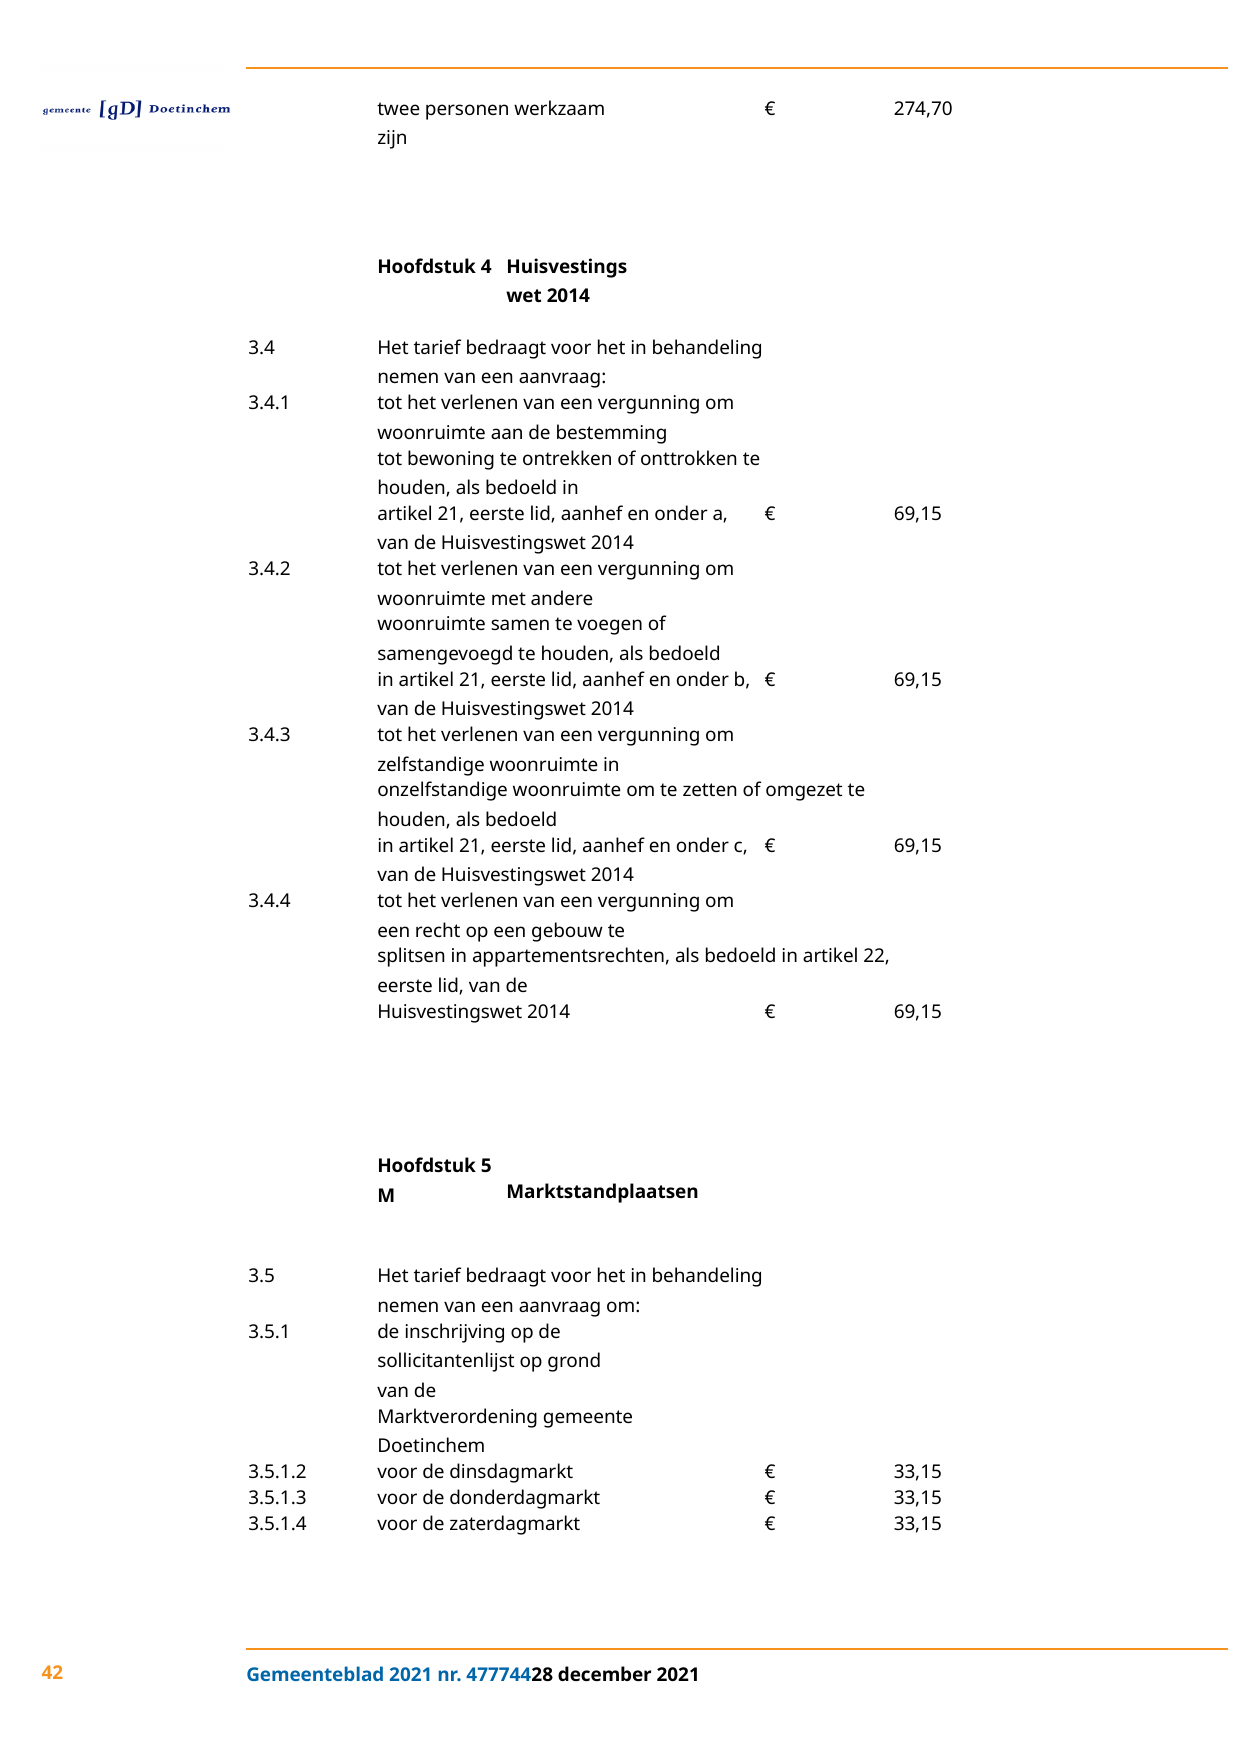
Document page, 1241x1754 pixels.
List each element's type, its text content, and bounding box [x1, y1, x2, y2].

table_cell 69,15 [894, 500, 1022, 555]
table_cell 69,15 [894, 998, 1022, 1023]
table_cell 3.5 [248, 1263, 377, 1318]
table_cell de inschrijving op de sollicitantenlijst op grond van de [377, 1318, 635, 1403]
table_cell [894, 555, 1022, 611]
table_cell 3.4.1 [248, 389, 377, 445]
table_cell artikel 21, eerste lid, aanhef en onder a, van de Huisvestingswet 2014 [377, 500, 764, 555]
table_cell [764, 1152, 893, 1237]
table_cell [377, 227, 506, 253]
table_cell 3.4.3 [248, 721, 377, 777]
table_cell € [764, 998, 893, 1023]
table_cell [894, 150, 1022, 176]
table_cell [1023, 887, 1152, 942]
table_cell [248, 777, 377, 832]
table_cell [248, 1561, 377, 1587]
table_cell [894, 777, 1022, 832]
table_cell 33,15 [894, 1458, 1022, 1484]
table_cell [1023, 1403, 1152, 1458]
table_cell [377, 1101, 506, 1126]
table_cell [894, 1024, 1022, 1049]
table_cell Het tarief bedraagt voor het in behandeling nemen van een aanvraag: [377, 334, 764, 389]
table_cell [248, 1126, 377, 1152]
table_cell € [764, 500, 893, 555]
table_cell in artikel 21, eerste lid, aanhef en onder b, van de Huisvestingswet 2014 [377, 666, 764, 721]
table_cell [1023, 445, 1152, 500]
table_cell 69,15 [894, 666, 1022, 721]
table_cell 274,70 [894, 95, 1022, 150]
table_cell [635, 176, 764, 202]
table_header Marktstandplaatsen [506, 1178, 635, 1204]
table_cell [248, 1403, 377, 1458]
table_cell [1023, 1263, 1152, 1318]
table_cell [248, 1075, 377, 1101]
table_cell [248, 1101, 377, 1126]
table_cell [764, 1535, 893, 1561]
table_cell [764, 334, 893, 389]
table_cell [894, 176, 1022, 202]
table_cell [248, 998, 377, 1023]
table_cell 3.4.2 [248, 555, 377, 611]
table_cell [764, 887, 893, 942]
table_cell [635, 95, 764, 150]
table_cell [377, 1535, 506, 1561]
table_cell [377, 150, 506, 176]
table_cell [506, 1204, 635, 1237]
table_cell tot het verlenen van een vergunning om woonruimte met andere [377, 555, 764, 611]
table_cell splitsen in appartementsrechten, als bedoeld in artikel 22, eerste lid, van de [377, 943, 893, 998]
table_cell [377, 1237, 506, 1263]
table_cell 3.5.1.4 [248, 1510, 377, 1535]
table_cell Huisvestingswet 2014 [506, 253, 635, 308]
table_cell [894, 721, 1022, 777]
table_cell [635, 1024, 764, 1049]
table_cell [1023, 1152, 1152, 1237]
table_cell in artikel 21, eerste lid, aanhef en onder c, van de Huisvestingswet 2014 [377, 832, 764, 887]
table_cell [377, 1049, 506, 1075]
table_cell [894, 611, 1022, 666]
table_cell [1023, 95, 1152, 150]
table_cell tot bewoning te ontrekken of onttrokken te houden, als bedoeld in [377, 445, 764, 500]
table_cell [506, 1535, 635, 1561]
table_cell [377, 308, 506, 334]
table_cell 33,15 [894, 1510, 1022, 1535]
table_cell [1023, 1535, 1152, 1561]
table_cell [248, 832, 377, 887]
table_cell [635, 1458, 764, 1484]
table_cell [248, 1237, 377, 1263]
table_cell [506, 1101, 635, 1126]
table_cell [635, 1318, 764, 1403]
table_cell [894, 943, 1022, 998]
table_cell [635, 308, 764, 334]
table_cell [1023, 666, 1152, 721]
table_cell [377, 176, 506, 202]
table_cell [764, 253, 893, 308]
table_cell [1023, 721, 1152, 777]
table_cell [764, 555, 893, 611]
table_cell tot het verlenen van een vergunning om zelfstandige woonruimte in [377, 721, 764, 777]
table_cell [506, 150, 635, 176]
table_cell [248, 500, 377, 555]
table_cell [764, 721, 893, 777]
table_cell [764, 611, 893, 666]
table_cell [635, 998, 764, 1023]
table_cell [894, 308, 1022, 334]
table_cell tot het verlenen van een vergunning om een recht op een gebouw te [377, 887, 764, 942]
table_cell [248, 1535, 377, 1561]
table_cell [1023, 500, 1152, 555]
table_cell [248, 95, 377, 150]
table_cell [1023, 998, 1152, 1023]
table_cell [894, 227, 1022, 253]
table_cell [1023, 1024, 1152, 1049]
table_cell [1023, 943, 1152, 998]
table_cell [248, 253, 377, 308]
table_cell [635, 1152, 764, 1263]
table_cell [1023, 308, 1152, 334]
table_cell € [764, 95, 893, 150]
table_cell [764, 1318, 893, 1403]
table_cell [506, 1152, 635, 1178]
table_cell [894, 389, 1022, 445]
table_cell [764, 1263, 893, 1318]
table_cell [1023, 334, 1152, 389]
table_cell [1023, 555, 1152, 611]
table_cell € [764, 832, 893, 887]
table_cell [635, 1049, 764, 1075]
table_cell [248, 1152, 377, 1237]
table_cell Huisvestingswet 2014 [377, 998, 635, 1023]
table_cell Hoofdstuk 5 M [377, 1152, 506, 1237]
table_cell [635, 1535, 764, 1561]
table_cell € [764, 1510, 893, 1535]
table_cell [1023, 227, 1152, 253]
table_cell 3.5.1.3 [248, 1484, 377, 1510]
table_cell [506, 227, 635, 253]
table_cell [764, 176, 893, 202]
table_cell [764, 150, 893, 176]
table_cell [1023, 777, 1152, 832]
table_cell [248, 308, 377, 334]
table_cell [764, 389, 893, 445]
table_cell [1023, 1237, 1152, 1263]
table_cell [764, 308, 893, 334]
table_cell [635, 1484, 764, 1510]
table_cell [764, 1237, 893, 1263]
table_cell [894, 887, 1022, 942]
table_cell woonruimte samen te voegen of samengevoegd te houden, als bedoeld [377, 611, 764, 666]
table_cell [506, 176, 635, 202]
table_cell [1023, 1484, 1152, 1510]
table_cell [1023, 1049, 1152, 1075]
table_cell [248, 943, 377, 998]
table_cell [506, 1049, 635, 1075]
table_cell [377, 1024, 506, 1049]
table_cell [764, 227, 893, 253]
table_cell tot het verlenen van een vergunning om woonruimte aan de bestemming [377, 389, 764, 445]
table_cell [1023, 150, 1152, 176]
table_cell [894, 1152, 1022, 1237]
table_cell 69,15 [894, 832, 1022, 887]
table_cell [1023, 611, 1152, 666]
table_cell [894, 1263, 1022, 1318]
table_cell € [764, 1484, 893, 1510]
table_cell [894, 445, 1022, 500]
table_cell [894, 1049, 1022, 1075]
table_cell [764, 1049, 893, 1075]
table_cell [248, 176, 377, 202]
table_cell € [764, 1458, 893, 1484]
table_cell onzelfstandige woonruimte om te zetten of omgezet te houden, als bedoeld [377, 777, 893, 832]
table_cell [635, 253, 764, 308]
table_cell [248, 1049, 377, 1075]
table_cell [764, 445, 893, 500]
table_cell [894, 1237, 1022, 1263]
table_cell [1023, 1318, 1152, 1403]
table_cell [635, 150, 764, 176]
table_cell [248, 150, 377, 176]
table_cell [764, 1024, 893, 1049]
table_cell [894, 1318, 1022, 1403]
table_cell [635, 227, 764, 253]
table_cell [635, 1403, 764, 1458]
table_cell 3.4 [248, 334, 377, 389]
table_cell [894, 1403, 1022, 1458]
table_cell [764, 1403, 893, 1458]
table_cell [248, 666, 377, 721]
table_cell [1023, 176, 1152, 202]
table_cell Hoofdstuk 4 [377, 253, 506, 308]
table_cell 33,15 [894, 1484, 1022, 1510]
table_cell [894, 334, 1022, 389]
table_cell 3.4.4 [248, 887, 377, 942]
table_cell [894, 253, 1022, 308]
table_cell voor de donderdagmarkt [377, 1484, 635, 1510]
table_cell Het tarief bedraagt voor het in behandeling nemen van een aanvraag om: [377, 1263, 764, 1318]
table_cell [506, 1024, 635, 1049]
picture [41, 47, 231, 172]
table_cell 3.5.1.2 [248, 1458, 377, 1484]
table_cell [248, 445, 377, 500]
table_cell 3.5.1 [248, 1318, 377, 1403]
table_cell voor de dinsdagmarkt [377, 1458, 635, 1484]
table_cell Marktverordening gemeente Doetinchem [377, 1403, 635, 1458]
table_cell [1023, 1510, 1152, 1535]
table_cell [248, 1024, 377, 1049]
table_cell voor de zaterdagmarkt [377, 1510, 635, 1535]
table_cell [248, 611, 377, 666]
table_cell [506, 308, 635, 334]
table_cell [506, 1237, 635, 1263]
table_cell [248, 227, 377, 253]
table_cell € [764, 666, 893, 721]
table_cell [1023, 1458, 1152, 1484]
table_cell [635, 1510, 764, 1535]
table_cell [894, 1535, 1022, 1561]
table_cell [248, 202, 377, 227]
table_cell [1023, 389, 1152, 445]
table_cell [1023, 253, 1152, 308]
table_cell twee personen werkzaam zijn [377, 95, 635, 150]
table_cell [1023, 832, 1152, 887]
